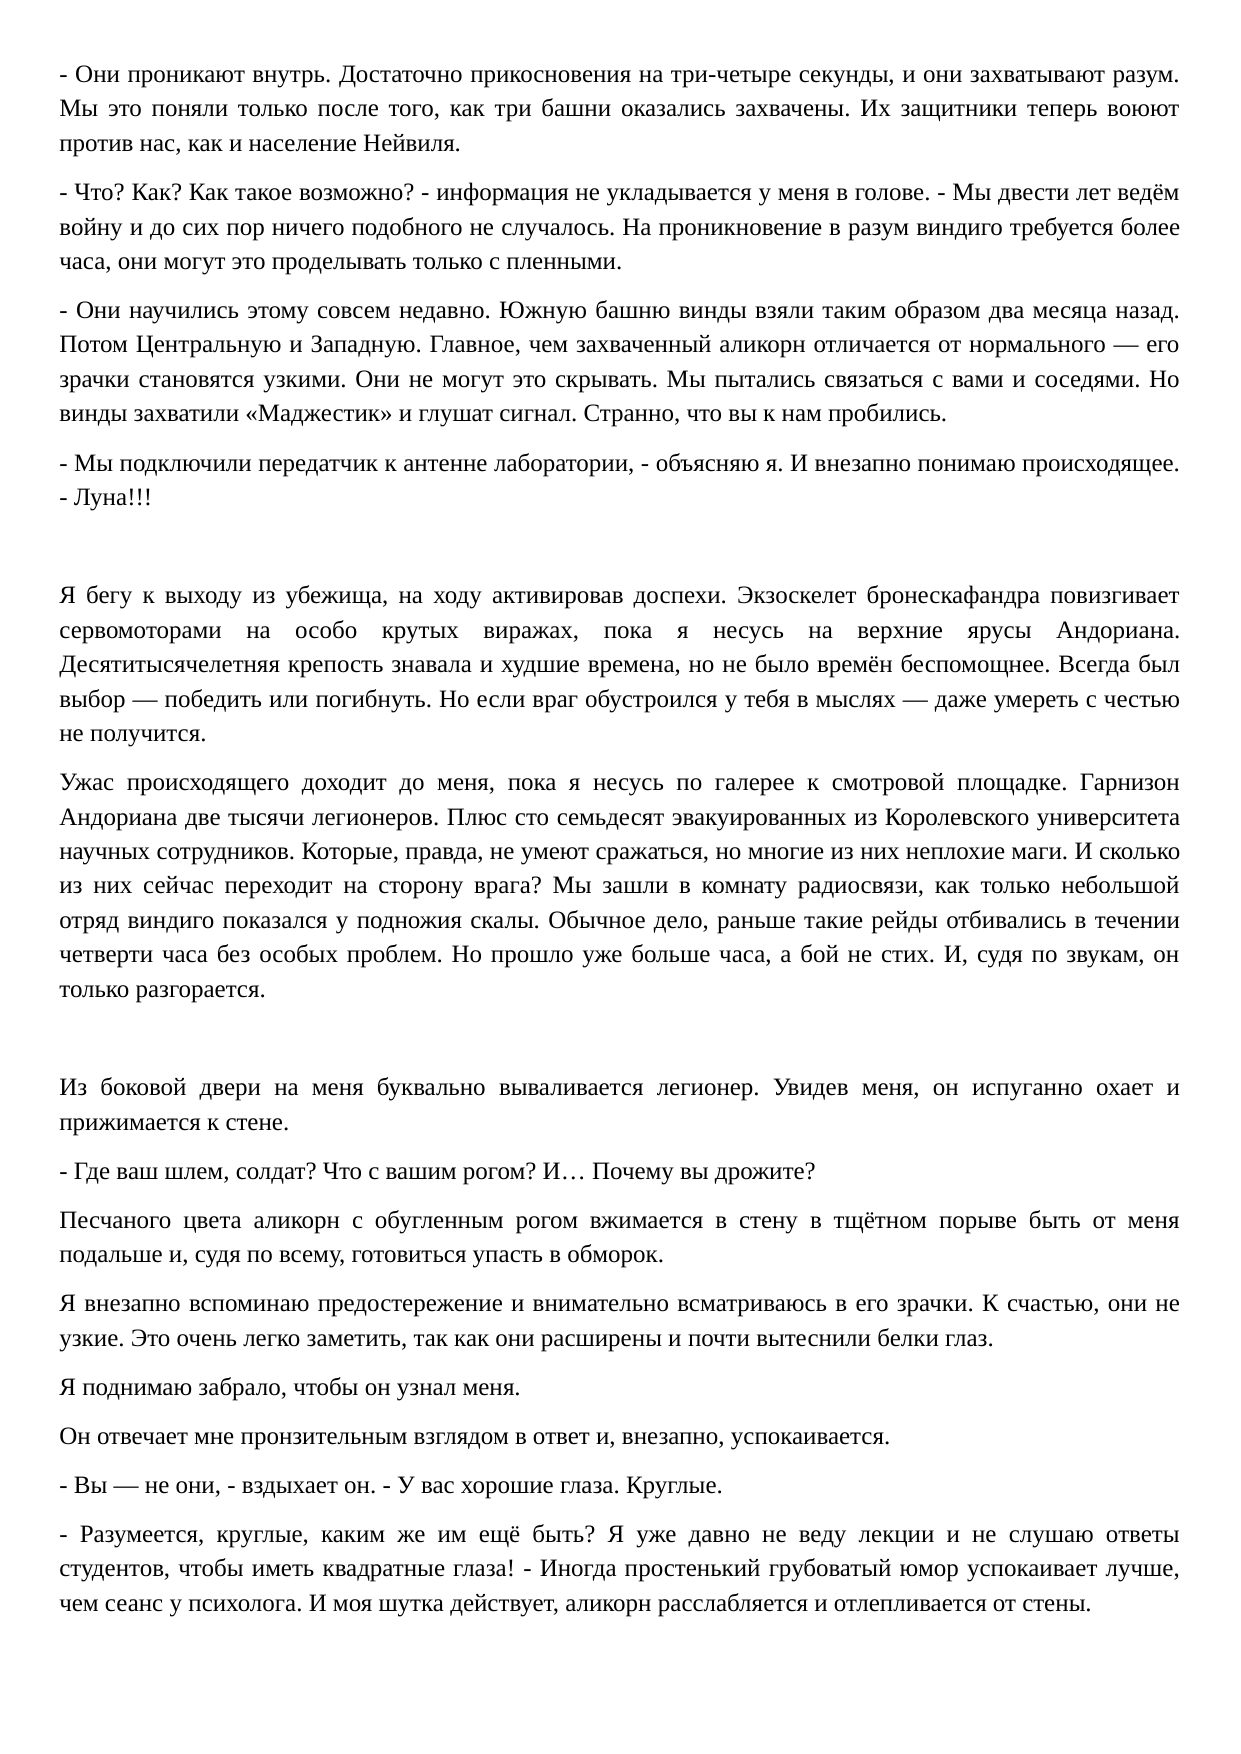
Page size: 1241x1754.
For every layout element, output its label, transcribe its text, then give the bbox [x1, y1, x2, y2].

text Я поднимаю забрало, чтобы он узнал меня. [59, 1372, 1181, 1401]
text Из боковой двери на меня буквально вываливается легионер. Увидев меня, он испуганно охает и прижимается к стене. [59, 1072, 1181, 1135]
text Он отвечает мне пронзительным взглядом в ответ и, внезапно, успокаивается. [59, 1421, 1181, 1450]
text - Мы подключили передатчик к антенне лаборатории, - объясняю я. И внезапно понимаю происходящее. - Луна!!! [59, 448, 1181, 511]
text - Где ваш шлем, солдат? Что с вашим рогом? И… Почему вы дрожите? [59, 1156, 1181, 1184]
text - Они научились этому совсем недавно. Южную башню винды взяли таким образом два месяца назад. Потом Центральную и Западную. Главное, чем захваченный аликорн отличается от нормального — его зрачки становятся узкими. Они не могут это скрывать. Мы пытались связаться с вами и соседями. Но винды захватили «Маджестик» и глушат сигнал. Странно, что вы к нам пробились. [59, 295, 1181, 427]
text Песчаного цвета аликорн с обугленным рогом вжимается в стену в тщётном порыве быть от меня подальше и, судя по всему, готовиться упасть в обморок. [59, 1205, 1181, 1268]
text - Разумеется, круглые, каким же им ещё быть? Я уже давно не веду лекции и не слушаю ответы студентов, чтобы иметь квадратные глаза! - Иногда простенький грубоватый юмор успокаивает лучше, чем сеанс у психолога. И моя шутка действует, аликорн расслабляется и отлепливается от стены. [59, 1519, 1181, 1617]
text Я внезапно вспоминаю предостережение и внимательно всматриваюсь в его зрачки. К счастью, они не узкие. Это очень легко заметить, так как они расширены и почти вытеснили белки глаз. [59, 1288, 1181, 1352]
text - Что? Как? Как такое возможно? - информация не укладывается у меня в голове. - Мы двести лет ведём войну и до сих пор ничего подобного не случалось. На проникновение в разум виндиго требуется более часа, они могут это проделывать только с пленными. [59, 177, 1181, 275]
text Я бегу к выходу из убежища, на ходу активировав доспехи. Экзоскелет бронескафандра повизгивает сервомоторами на особо крутых виражах, пока я несусь на верхние ярусы Андориана. Десятитысячелетняя крепость знавала и худшие времена, но не было времён беспомощнее. Всегда был выбор — победить или погибнуть. Но если враг обустроился у тебя в мыслях — даже умереть с честью не получится. [59, 580, 1181, 747]
text Ужас происходящего доходит до меня, пока я несусь по галерее к смотровой площадке. Гарнизон Андориана две тысячи легионеров. Плюс сто семьдесят эвакуированных из Королевского университета научных сотрудников. Которые, правда, не умеют сражаться, но многие из них неплохие маги. И сколько из них сейчас переходит на сторону врага? Мы зашли в комнату радиосвязи, как только небольшой отряд виндиго показался у подножия скалы. Обычное дело, раньше такие рейды отбивались в течении четверти часа без особых проблем. Но прошло уже больше часа, а бой не стих. И, судя по звукам, он только разгорается. [59, 767, 1181, 1003]
text - Вы — не они, - вздыхает он. - У вас хорошие глаза. Круглые. [59, 1470, 1181, 1499]
text - Они проникают внутрь. Достаточно прикосновения на три-четыре секунды, и они захватывают разум. Мы это поняли только после того, как три башни оказались захвачены. Их защитники теперь воюют против нас, как и население Нейвиля. [59, 59, 1181, 157]
